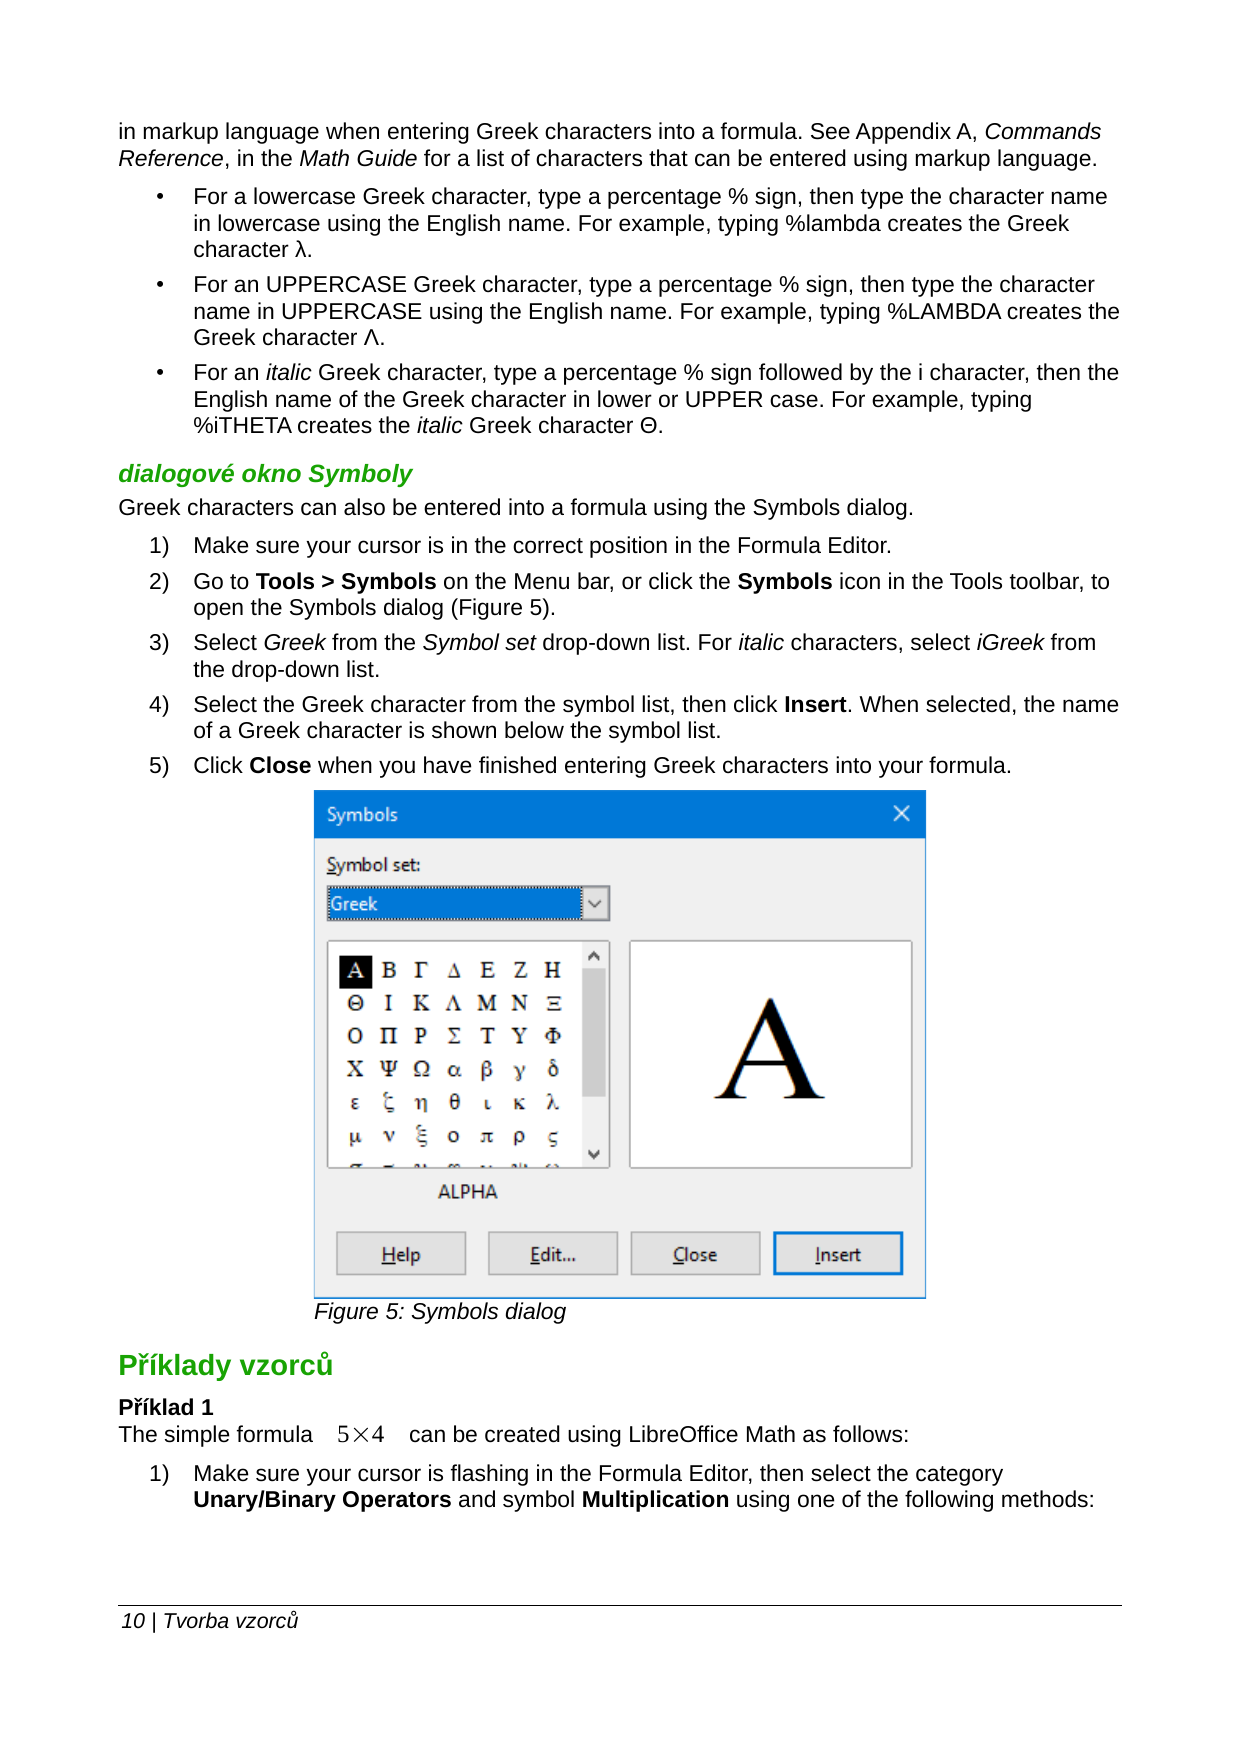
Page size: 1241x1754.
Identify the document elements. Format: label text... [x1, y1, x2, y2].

list Make sure your cursor is flashing in the Formula Editor, then select the category Unary/Binary Operators and symbol Multiplication using one of the following methods: [169, 1460, 1122, 1513]
list Go to Tools > Symbols on the Menu bar, or click the Symbols icon in the Tools toolbar, to open the Symbols dialog (Figure 5). [169, 568, 1122, 620]
list For an UPPERCASE Greek character, type a percentage % sign, then type the character name in UPPERCASE using the English name. For example, typing %LAMBDA creates the Greek character Λ. [156, 271, 1122, 350]
text The simple formula can be created using LibreOffice Math as follows: [118, 1420, 1122, 1448]
text Greek characters can also be entered into a formula using the Symbols dialog. [118, 493, 1122, 520]
list For an italic Greek character, type a percentage % sign followed by the i character, then the English name of the Greek character in lower or UPPER case. For example, typing %iTHETA creates the italic Greek character Θ. [156, 359, 1122, 438]
text Figure 5: Symbols dialog [314, 1299, 926, 1325]
list Make sure your cursor is in the correct position in the Formula Editor. [169, 532, 1122, 559]
text in markup language when entering Greek characters into a formula. See Appendix A, Commands Reference, in the Math Guide for a list of characters that can be entered using markup language. [118, 118, 1122, 171]
list Click Close when you have finished entering Greek characters into your formula. [169, 752, 1122, 779]
subtitle Příklady vzorců [118, 1348, 1122, 1382]
picture [313, 790, 927, 1299]
text Příklad 1 [118, 1394, 1122, 1420]
list For a lowercase Greek character, type a percentage % sign, then type the character name in lowercase using the English name. For example, typing %lambda creates the Greek character λ. [156, 183, 1122, 262]
list Select the Greek character from the symbol list, then click Insert. When selected, the name of a Greek character is shown below the symbol list. [169, 691, 1122, 743]
subtitle dialogové okno Symboly [118, 459, 1122, 488]
list Select Greek from the Symbol set drop-down list. For italic characters, select iGreek from the drop-down list. [169, 629, 1122, 682]
